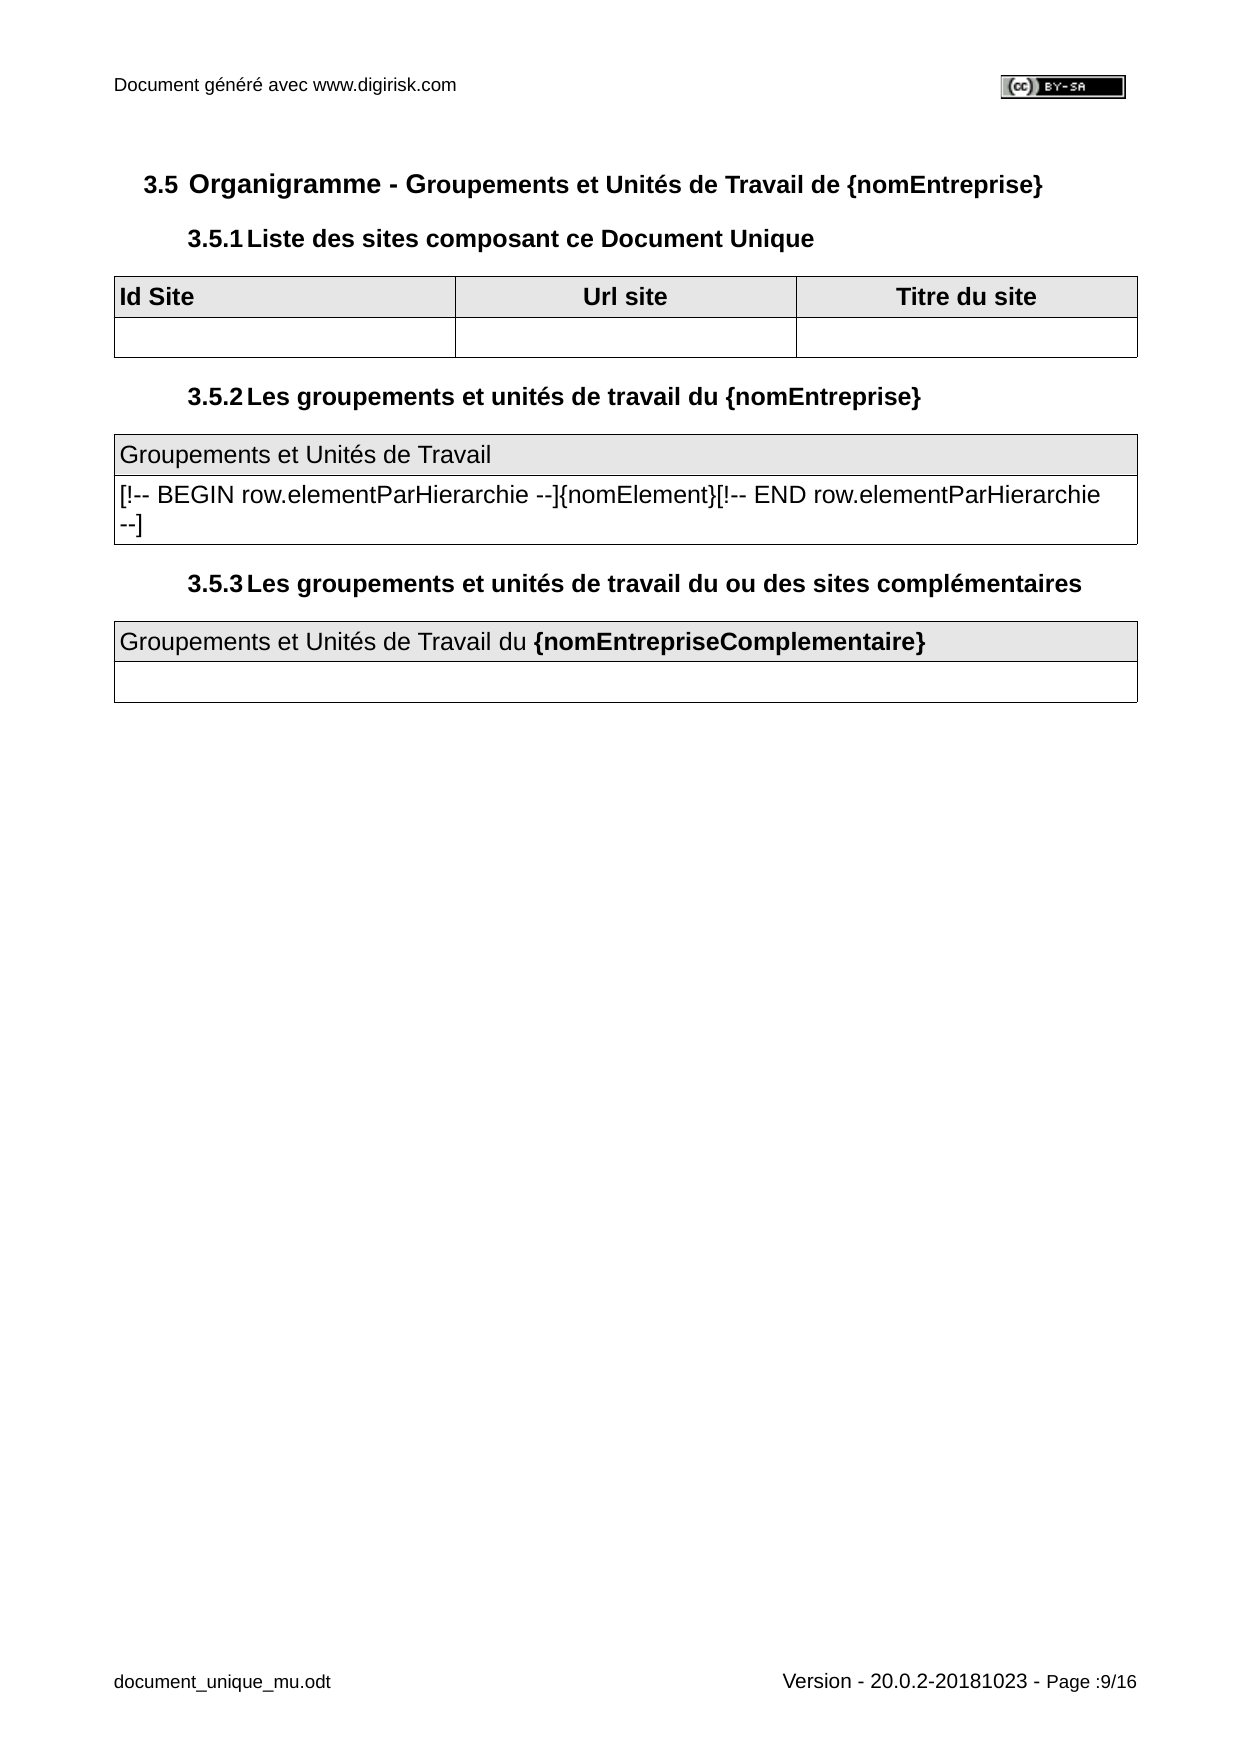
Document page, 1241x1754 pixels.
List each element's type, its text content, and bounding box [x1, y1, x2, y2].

table_cell [!-- BEGIN row.elementParHierarchie --]{nomElement}[!-- END row.elementParHierarchie --] [115, 476, 1137, 544]
table_header Url site [456, 277, 796, 317]
table_cell [456, 318, 796, 357]
table_header Titre du site [797, 277, 1137, 317]
subtitle Organigramme - Groupements et Unités de Travail de {nomEntreprise} [143, 168, 1137, 199]
picture [1000, 75, 1126, 99]
table_header Groupements et Unités de Travail du {nomEntrepriseComplementaire} [115, 622, 1137, 661]
subtitle Les groupements et unités de travail du {nomEntreprise} [187, 382, 1137, 411]
subtitle Liste des sites composant ce Document Unique [187, 224, 1137, 253]
subtitle Les groupements et unités de travail du ou des sites complémentaires [187, 568, 1137, 597]
table_header Groupements et Unités de Travail [115, 435, 1137, 474]
table_cell [115, 662, 1137, 702]
table_cell [115, 318, 455, 357]
table_cell [797, 318, 1137, 357]
table_header Id Site [115, 277, 455, 317]
